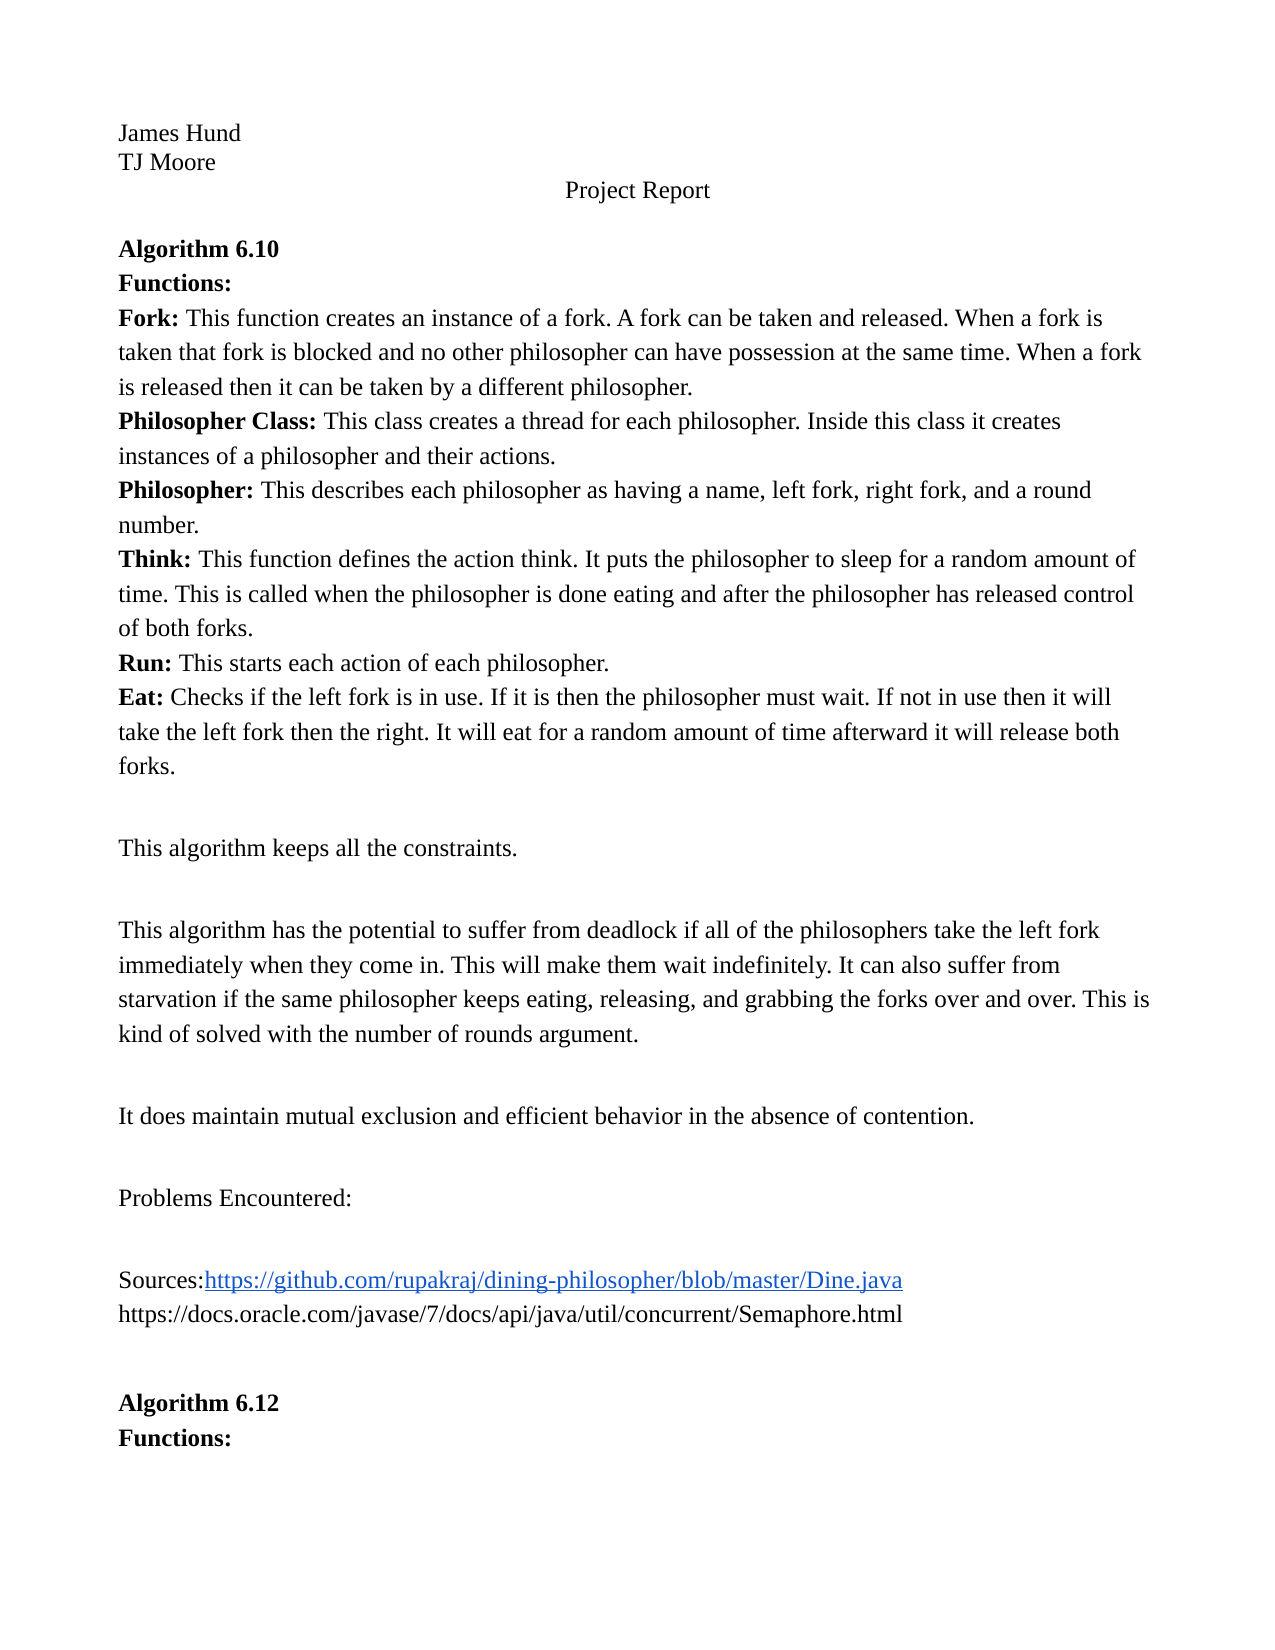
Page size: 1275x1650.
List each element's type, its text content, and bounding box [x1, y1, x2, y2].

text This algorithm keeps all the constraints. [118, 833, 1157, 862]
text Functions: [118, 1423, 1157, 1452]
text It does maintain mutual exclusion and efficient behavior in the absence of contention. [118, 1101, 1157, 1129]
text This algorithm has the potential to suffer from deadlock if all of the philosophers take the left fork immediately when they come in. This will make them wait indefinitely. It can also suffer from starvation if the same philosopher keeps eating, releasing, and grabbing the forks over and over. This is kind of solved with the number of rounds argument. [118, 915, 1157, 1047]
text Functions: [118, 268, 1157, 297]
text Philosopher Class: This class creates a thread for each philosopher. Inside this class it creates instances of a philosopher and their actions. [118, 406, 1157, 469]
text Philosopher: This describes each philosopher as having a name, left fork, right fork, and a round number. [118, 475, 1157, 538]
text Think: This function defines the action think. It puts the philosopher to sleep for a random amount of time. This is called when the philosopher is done eating and after the philosopher has released control of both forks. [118, 544, 1157, 642]
text Fork: This function creates an instance of a fork. A fork can be taken and released. When a fork is taken that fork is blocked and no other philosopher can have possession at the same time. When a fork is released then it can be taken by a different philosopher. [118, 303, 1157, 401]
text Run: This starts each action of each philosopher. [118, 648, 1157, 676]
text https://docs.oracle.com/javase/7/docs/api/java/util/concurrent/Semaphore.html [118, 1299, 1157, 1328]
text Algorithm 6.12 [118, 1388, 1157, 1417]
text Algorithm 6.10 [118, 234, 1157, 263]
text Problems Encountered: [118, 1183, 1157, 1212]
text Sources:https://github.com/rupakraj/dining-philosopher/blob/master/Dine.java [118, 1265, 1157, 1294]
text Eat: Checks if the left fork is in use. If it is then the philosopher must wait. If not in use then it will take the left fork then the right. It will eat for a random amount of time afterward it will release both forks. [118, 682, 1157, 780]
